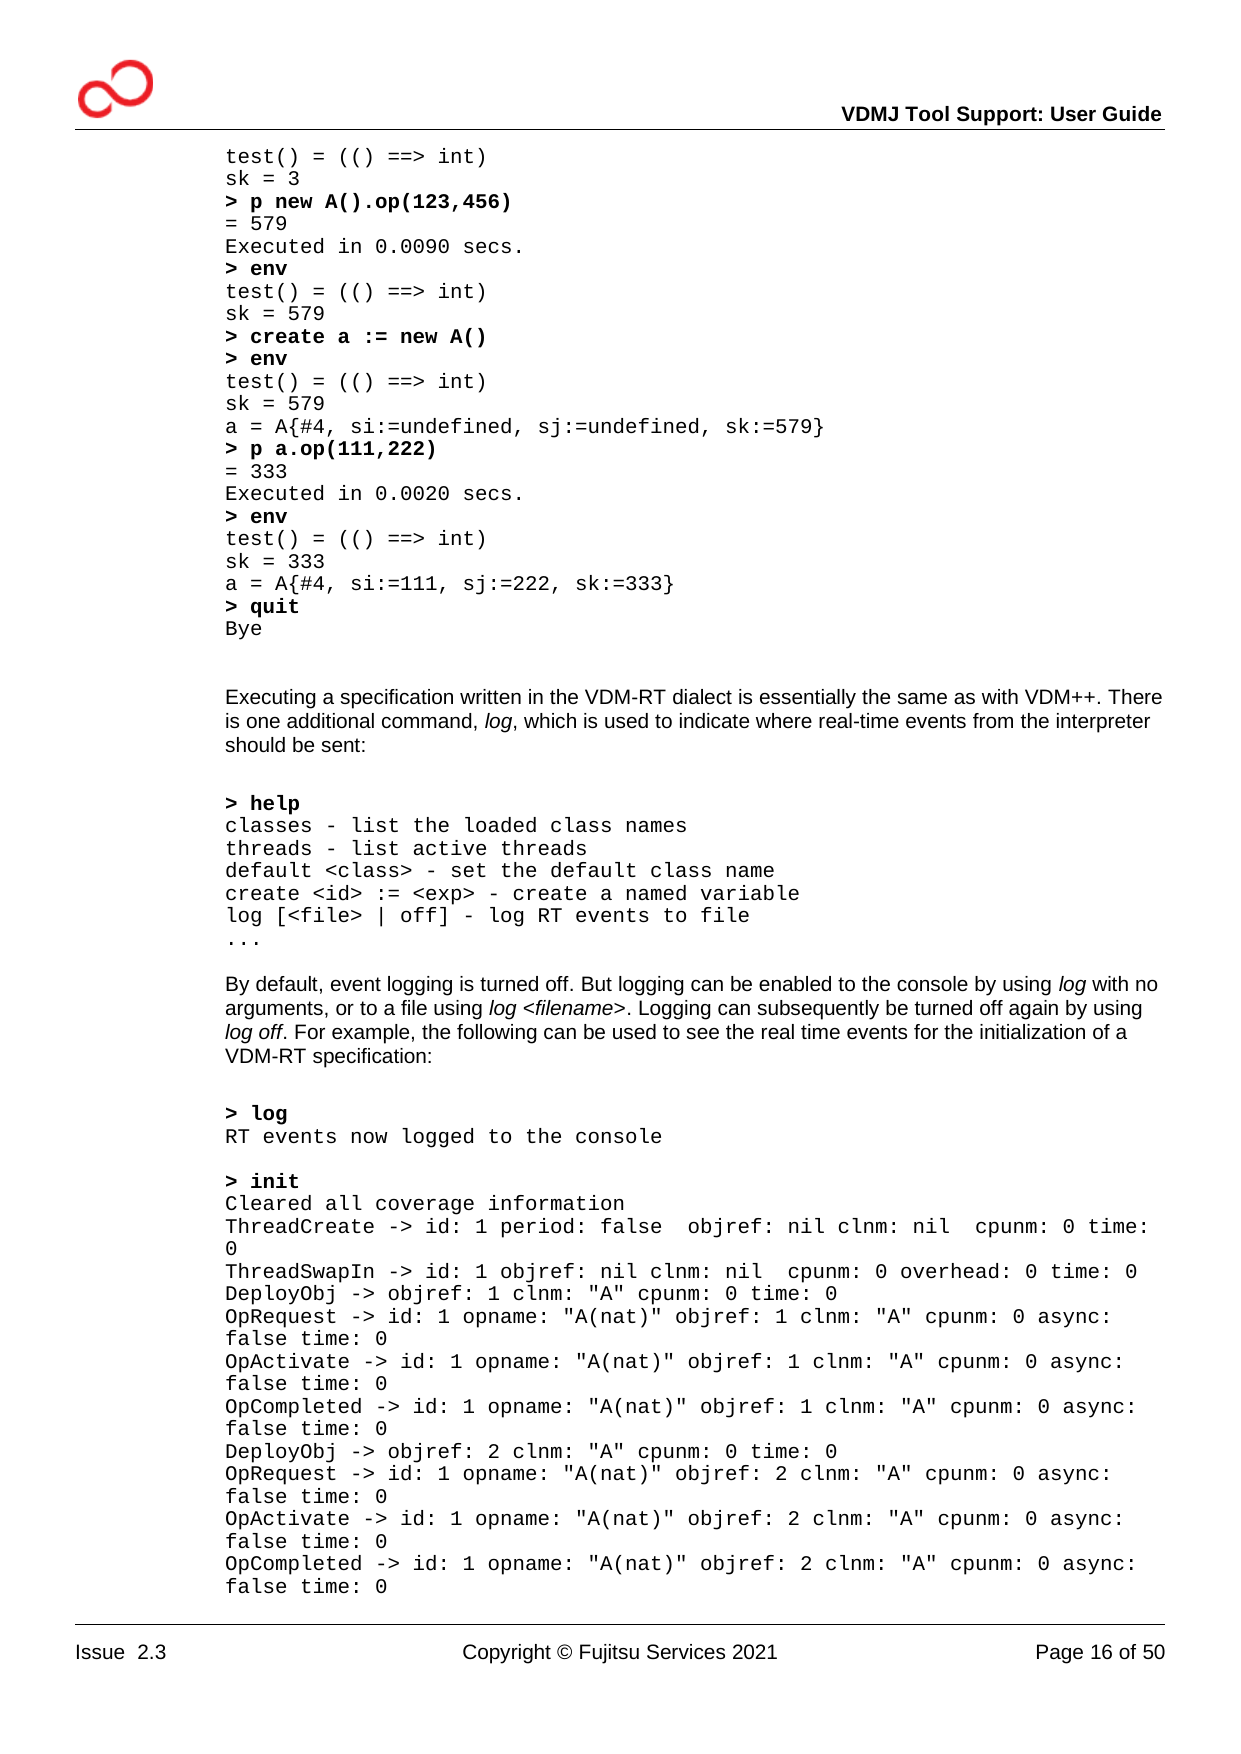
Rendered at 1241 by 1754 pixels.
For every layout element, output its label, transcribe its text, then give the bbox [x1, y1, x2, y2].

text DeployObj -> objref: 1 clnm: "A" cpunm: 0 time: 0 [225, 1283, 1165, 1305]
text OpActivate -> id: 1 opname: "A(nat)" objref: 2 clnm: "A" cpunm: 0 async: false time: 0 [225, 1508, 1165, 1553]
text OpCompleted -> id: 1 opname: "A(nat)" objref: 1 clnm: "A" cpunm: 0 async: false time: 0 [225, 1395, 1165, 1440]
text log [<file> | off] - log RT events to file [225, 904, 1165, 927]
text RT events now logged to the console [225, 1125, 1165, 1148]
text test() = (() ==> int) [225, 528, 1165, 550]
text ThreadCreate -> id: 1 period: false objref: nil clnm: nil cpunm: 0 time: 0 [225, 1215, 1165, 1260]
text Cleared all coverage information [225, 1193, 1165, 1215]
text > help [225, 792, 1165, 814]
text ThreadSwapIn -> id: 1 objref: nil clnm: nil cpunm: 0 overhead: 0 time: 0 [225, 1260, 1165, 1283]
text sk = 579 [225, 303, 1165, 325]
text test() = (() ==> int) [225, 280, 1165, 303]
text create <id> := <exp> - create a named variable [225, 882, 1165, 904]
text sk = 579 [225, 393, 1165, 415]
text Executed in 0.0090 secs. [225, 235, 1165, 258]
text > env [225, 258, 1165, 280]
text > create a := new A() [225, 325, 1165, 348]
text sk = 333 [225, 550, 1165, 573]
text Executing a specification written in the VDM-RT dialect is essentially the same as with VDM++. There is one additional command, log, which is used to indicate where real-time events from the interpreter should be sent: [225, 685, 1165, 757]
picture [78, 52, 153, 128]
text test() = (() ==> int) [225, 145, 1165, 168]
text Bye [225, 618, 1165, 640]
text > p new A().op(123,456) [225, 190, 1165, 213]
text > init [225, 1170, 1165, 1193]
text test() = (() ==> int) [225, 370, 1165, 393]
text sk = 3 [225, 168, 1165, 190]
text > p a.op(111,222) [225, 438, 1165, 460]
text > quit [225, 595, 1165, 618]
text OpActivate -> id: 1 opname: "A(nat)" objref: 1 clnm: "A" cpunm: 0 async: false time: 0 [225, 1350, 1165, 1395]
text > log [225, 1103, 1165, 1125]
text > env [225, 505, 1165, 528]
text ... [225, 927, 1165, 949]
text By default, event logging is turned off. But logging can be enabled to the console by using log with no arguments, or to a file using log <filename>. Logging can subsequently be turned off again by using log off. For example, the following can be used to see the real time events for the initialization of a VDM-RT specification: [225, 972, 1165, 1068]
text threads - list active threads [225, 837, 1165, 859]
text classes - list the loaded class names [225, 814, 1165, 837]
text DeployObj -> objref: 2 clnm: "A" cpunm: 0 time: 0 [225, 1440, 1165, 1463]
text OpRequest -> id: 1 opname: "A(nat)" objref: 1 clnm: "A" cpunm: 0 async: false time: 0 [225, 1305, 1165, 1350]
text = 579 [225, 213, 1165, 235]
text = 333 [225, 460, 1165, 483]
text Executed in 0.0020 secs. [225, 483, 1165, 505]
text OpRequest -> id: 1 opname: "A(nat)" objref: 2 clnm: "A" cpunm: 0 async: false time: 0 [225, 1463, 1165, 1508]
text a = A{#4, si:=111, sj:=222, sk:=333} [225, 573, 1165, 595]
text a = A{#4, si:=undefined, sj:=undefined, sk:=579} [225, 415, 1165, 438]
text default <class> - set the default class name [225, 859, 1165, 882]
text > env [225, 348, 1165, 370]
text OpCompleted -> id: 1 opname: "A(nat)" objref: 2 clnm: "A" cpunm: 0 async: false time: 0 [225, 1553, 1165, 1598]
